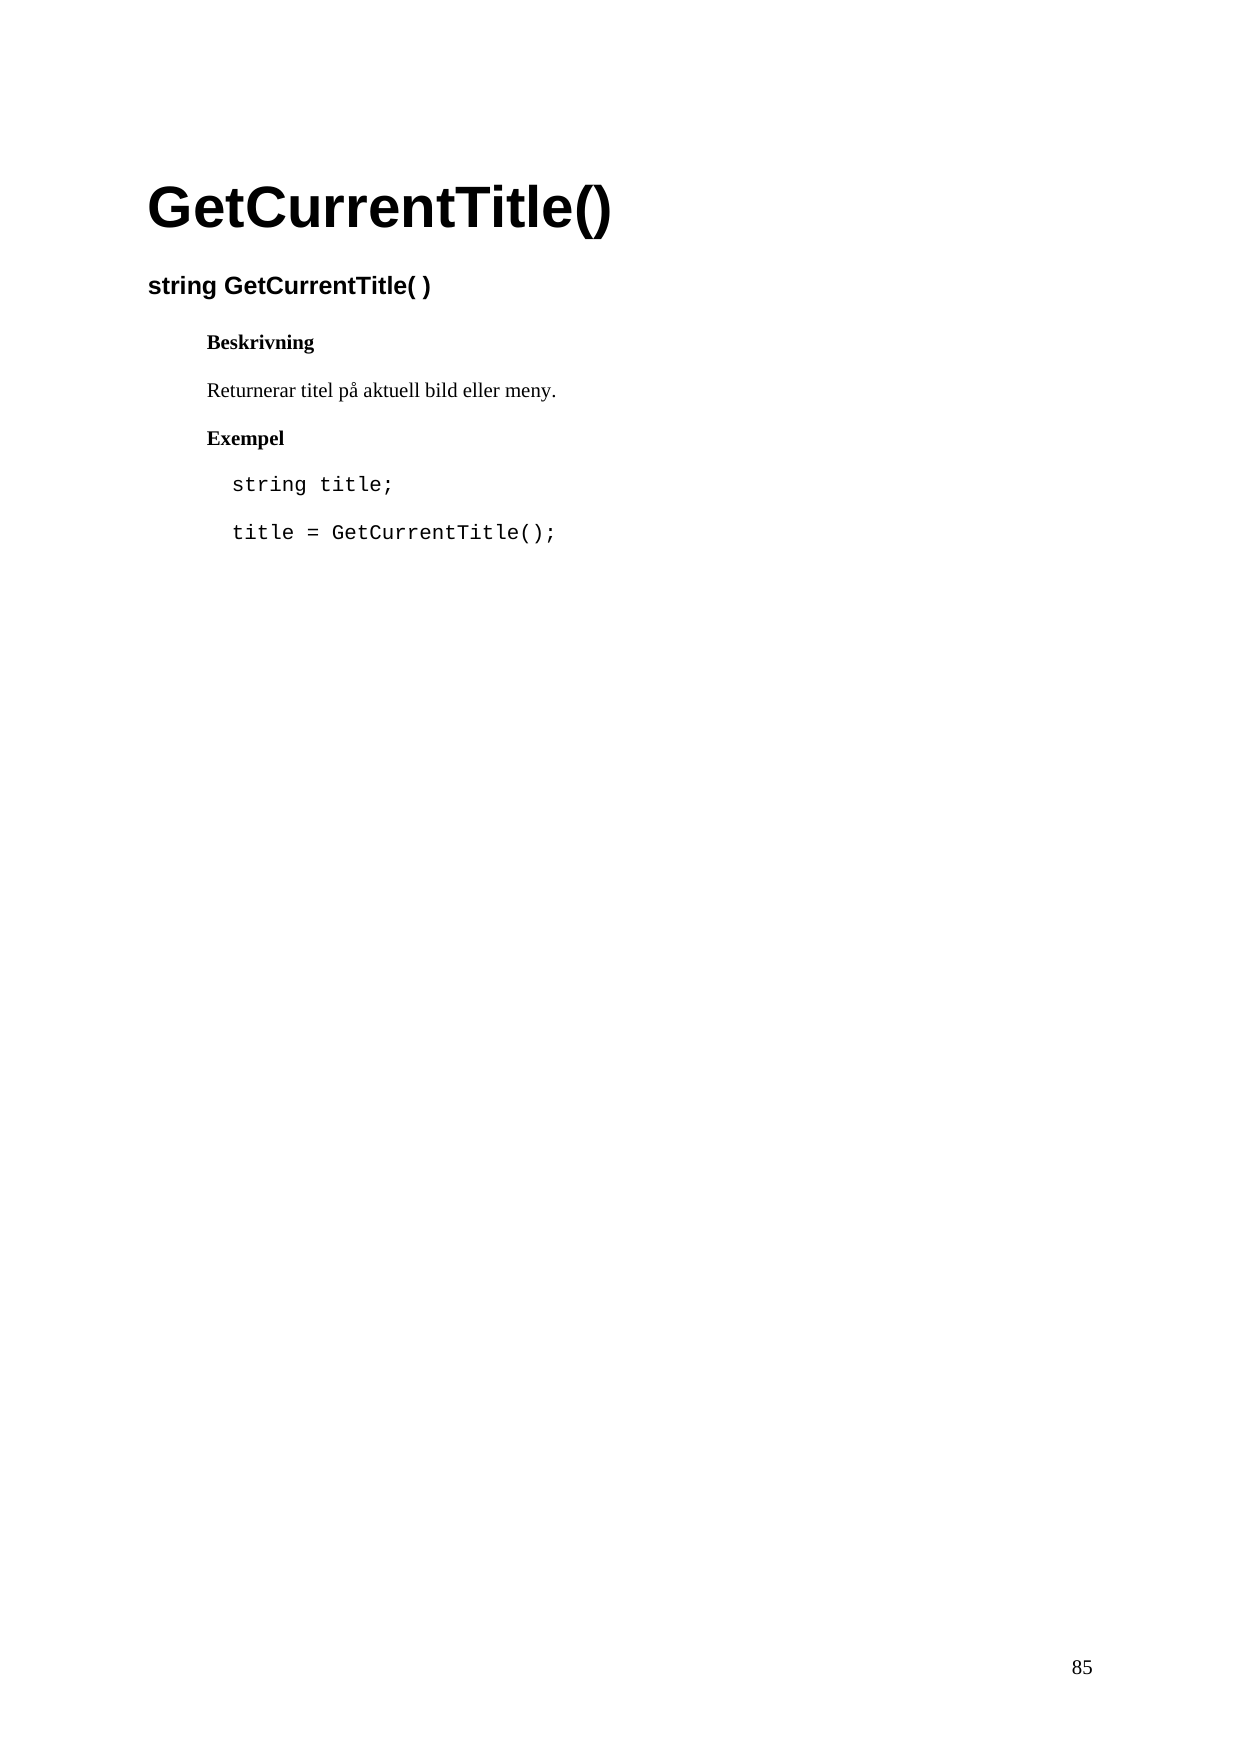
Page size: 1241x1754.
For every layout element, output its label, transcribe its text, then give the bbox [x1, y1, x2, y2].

subtitle GetCurrentTitle() [148, 173, 1093, 240]
text Beskrivning [207, 330, 1093, 354]
text title = GetCurrentTitle(); [207, 522, 1093, 545]
text Returnerar titel på aktuell bild eller meny. [207, 378, 1093, 402]
text Exempel [207, 426, 1093, 450]
subtitle string GetCurrentTitle( ) [148, 271, 1093, 300]
text string title; [207, 474, 1093, 498]
